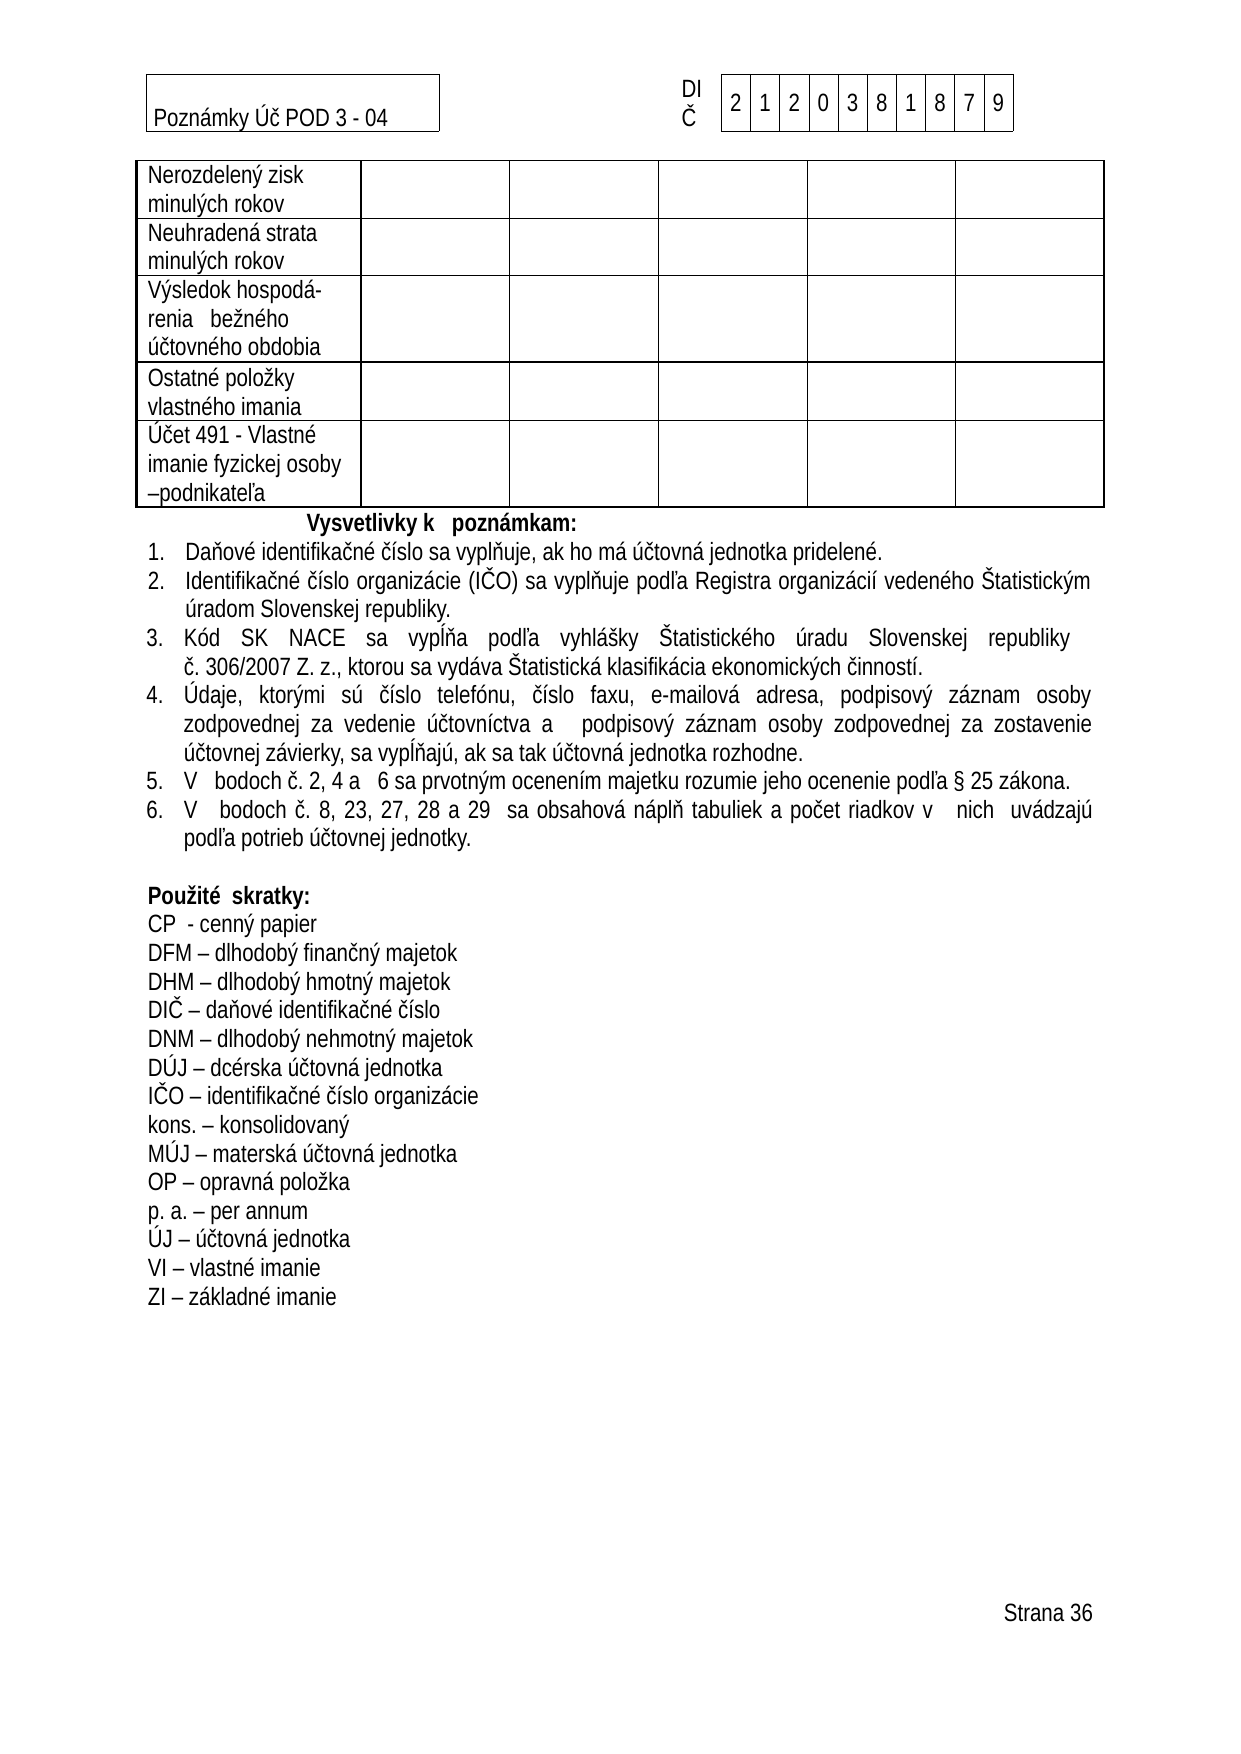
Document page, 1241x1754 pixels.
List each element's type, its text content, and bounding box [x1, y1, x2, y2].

text p. a. – per annum [148, 1196, 1093, 1224]
table_cell Ostatné položky vlastného imania [138, 363, 360, 420]
table_cell Účet 491 - Vlastné imanie fyzickej osoby –podnikateľa [138, 421, 360, 506]
text Vysvetlivky k poznámkam: [148, 508, 1093, 537]
table_cell [808, 363, 955, 420]
text DÚJ – dcérska účtovná jednotka [148, 1053, 1093, 1081]
table_cell [659, 276, 807, 361]
table_cell [659, 363, 807, 420]
text CP - cenný papier [148, 909, 1093, 938]
table_cell [362, 363, 509, 420]
list Kód SK NACE sa vypĺňa podľa vyhlášky Štatistického úradu Slovenskej republiky č. 306/2007 Z. z., ktorou sa vydáva Štatistická klasifikácia ekonomických činností. [146, 623, 1093, 680]
text ÚJ – účtovná jednotka [148, 1224, 1093, 1253]
table_cell [659, 219, 807, 275]
table_cell [510, 161, 658, 217]
table_cell [659, 161, 807, 217]
table_cell [956, 276, 1103, 361]
table_cell [510, 421, 658, 506]
table_cell [362, 161, 509, 217]
list Daňové identifikačné číslo sa vyplňuje, ak ho má účtovná jednotka pridelené. [148, 537, 1093, 566]
list Identifikačné číslo organizácie (IČO) sa vyplňuje podľa Registra organizácií vedeného Štatistickým úradom Slovenskej republiky. [148, 566, 1093, 623]
table_cell [956, 219, 1103, 275]
table_cell [362, 421, 509, 506]
text IČO – identifikačné číslo organizácie [148, 1081, 1093, 1110]
table_cell [808, 421, 955, 506]
table_cell [510, 276, 658, 361]
table_cell [362, 219, 509, 275]
table_cell [808, 276, 955, 361]
table_cell [808, 161, 955, 217]
text MÚJ – materská účtovná jednotka [148, 1138, 1093, 1167]
table_cell Nerozdelený zisk minulých rokov [138, 161, 360, 217]
list V bodoch č. 8, 23, 27, 28 a 29 sa obsahová náplň tabuliek a počet riadkov v nich uvádzajú podľa potrieb účtovnej jednotky. [146, 795, 1093, 852]
table_cell [362, 276, 509, 361]
text OP – opravná položka [148, 1167, 1093, 1196]
text DHM – dlhodobý hmotný majetok [148, 967, 1093, 995]
text DFM – dlhodobý finančný majetok [148, 938, 1093, 967]
text ZI – základné imanie [148, 1282, 1093, 1310]
list V bodoch č. 2, 4 a 6 sa prvotným ocenením majetku rozumie jeho ocenenie podľa § 25 zákona. [146, 766, 1093, 795]
text kons. – konsolidovaný [148, 1110, 1093, 1138]
table_cell [510, 363, 658, 420]
table_cell [808, 219, 955, 275]
table_cell [956, 161, 1103, 217]
table_cell [659, 421, 807, 506]
text DNM – dlhodobý nehmotný majetok [148, 1024, 1093, 1053]
table_cell [510, 219, 658, 275]
list Údaje, ktorými sú číslo telefónu, číslo faxu, e-mailová adresa, podpisový záznam osoby zodpovednej za vedenie účtovníctva a podpisový záznam osoby zodpovednej za zostavenie účtovnej závierky, sa vypĺňajú, ak sa tak účtovná jednotka rozhodne. [146, 680, 1093, 766]
text VI – vlastné imanie [148, 1253, 1093, 1282]
text DIČ – daňové identifikačné číslo [148, 995, 1093, 1024]
table_cell [956, 421, 1103, 506]
table_cell Neuhradená strata minulých rokov [138, 219, 360, 275]
text Použité skratky: [148, 881, 1093, 909]
table_cell [956, 363, 1103, 420]
table_cell Výsledok hospodá-renia bežného účtovného obdobia [138, 276, 360, 361]
